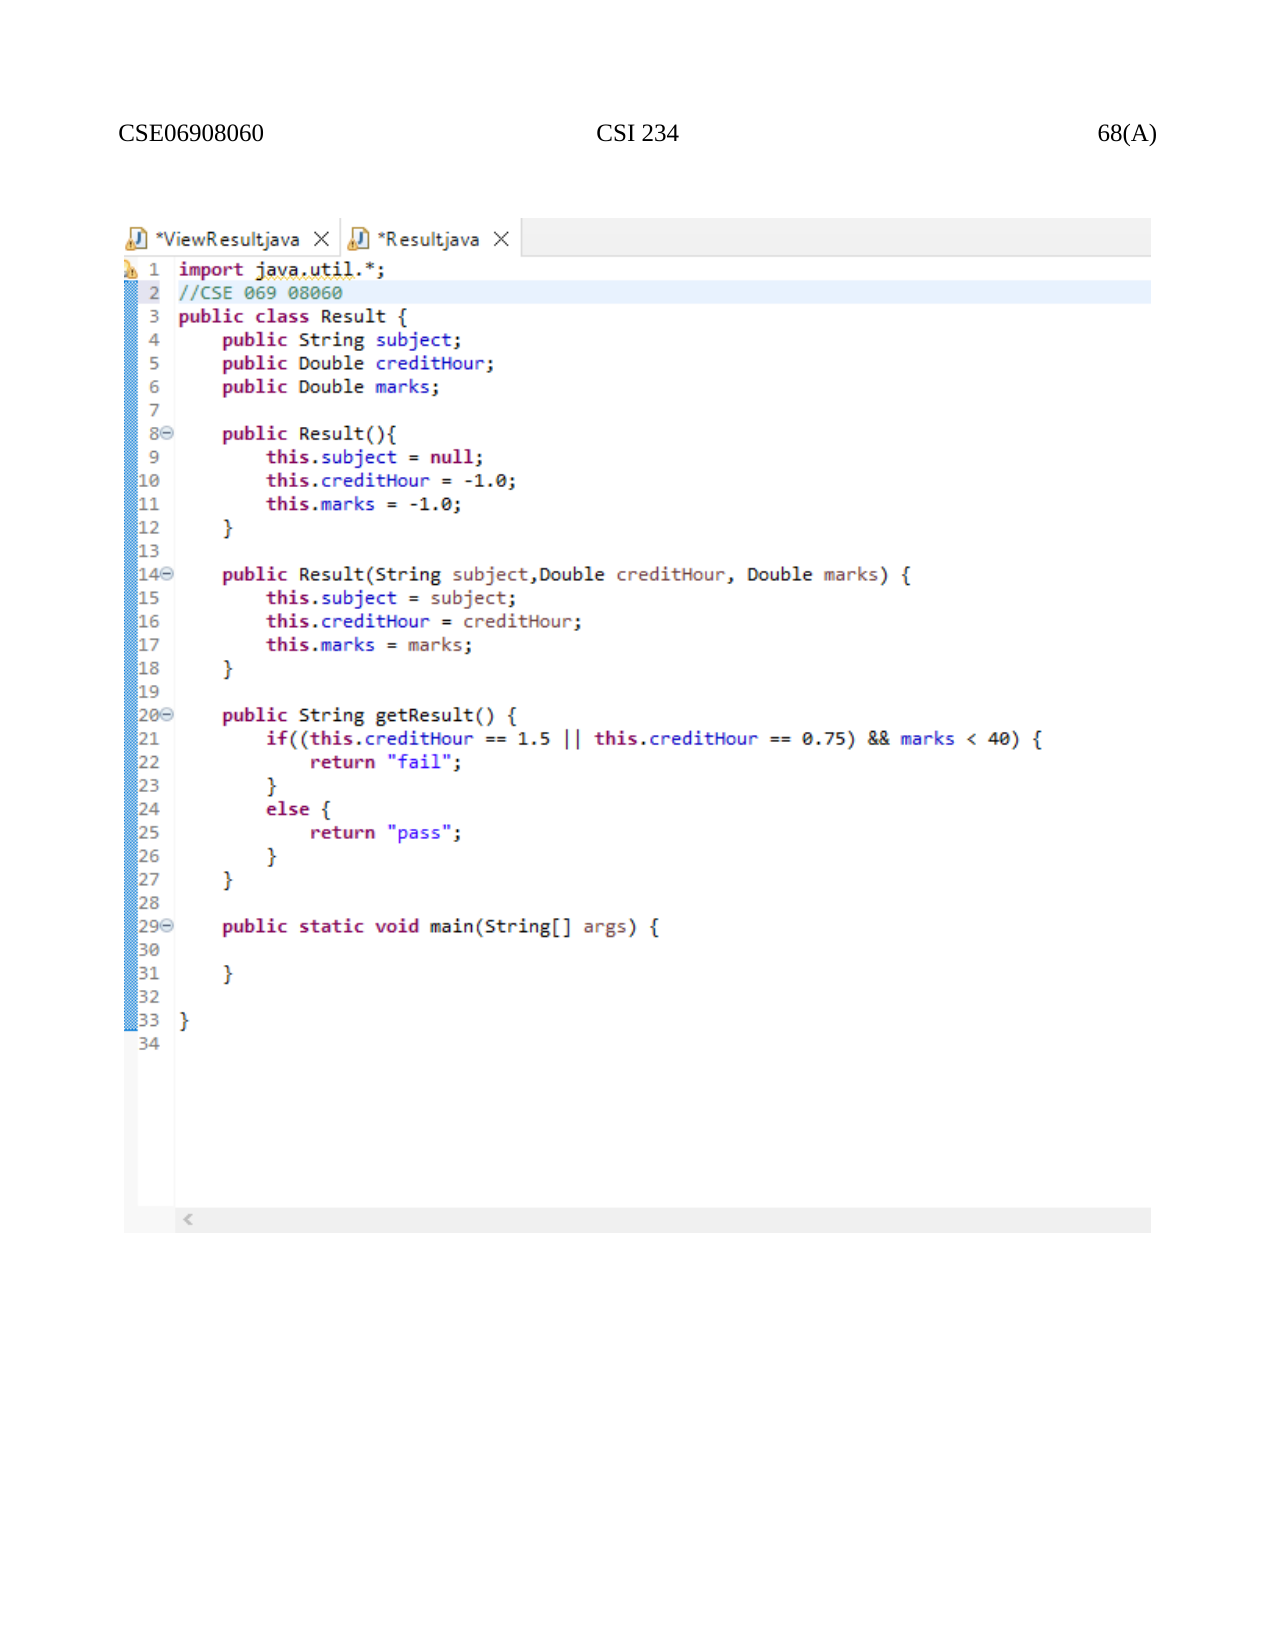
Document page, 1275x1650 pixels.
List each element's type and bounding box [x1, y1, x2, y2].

picture [124, 218, 1151, 1233]
